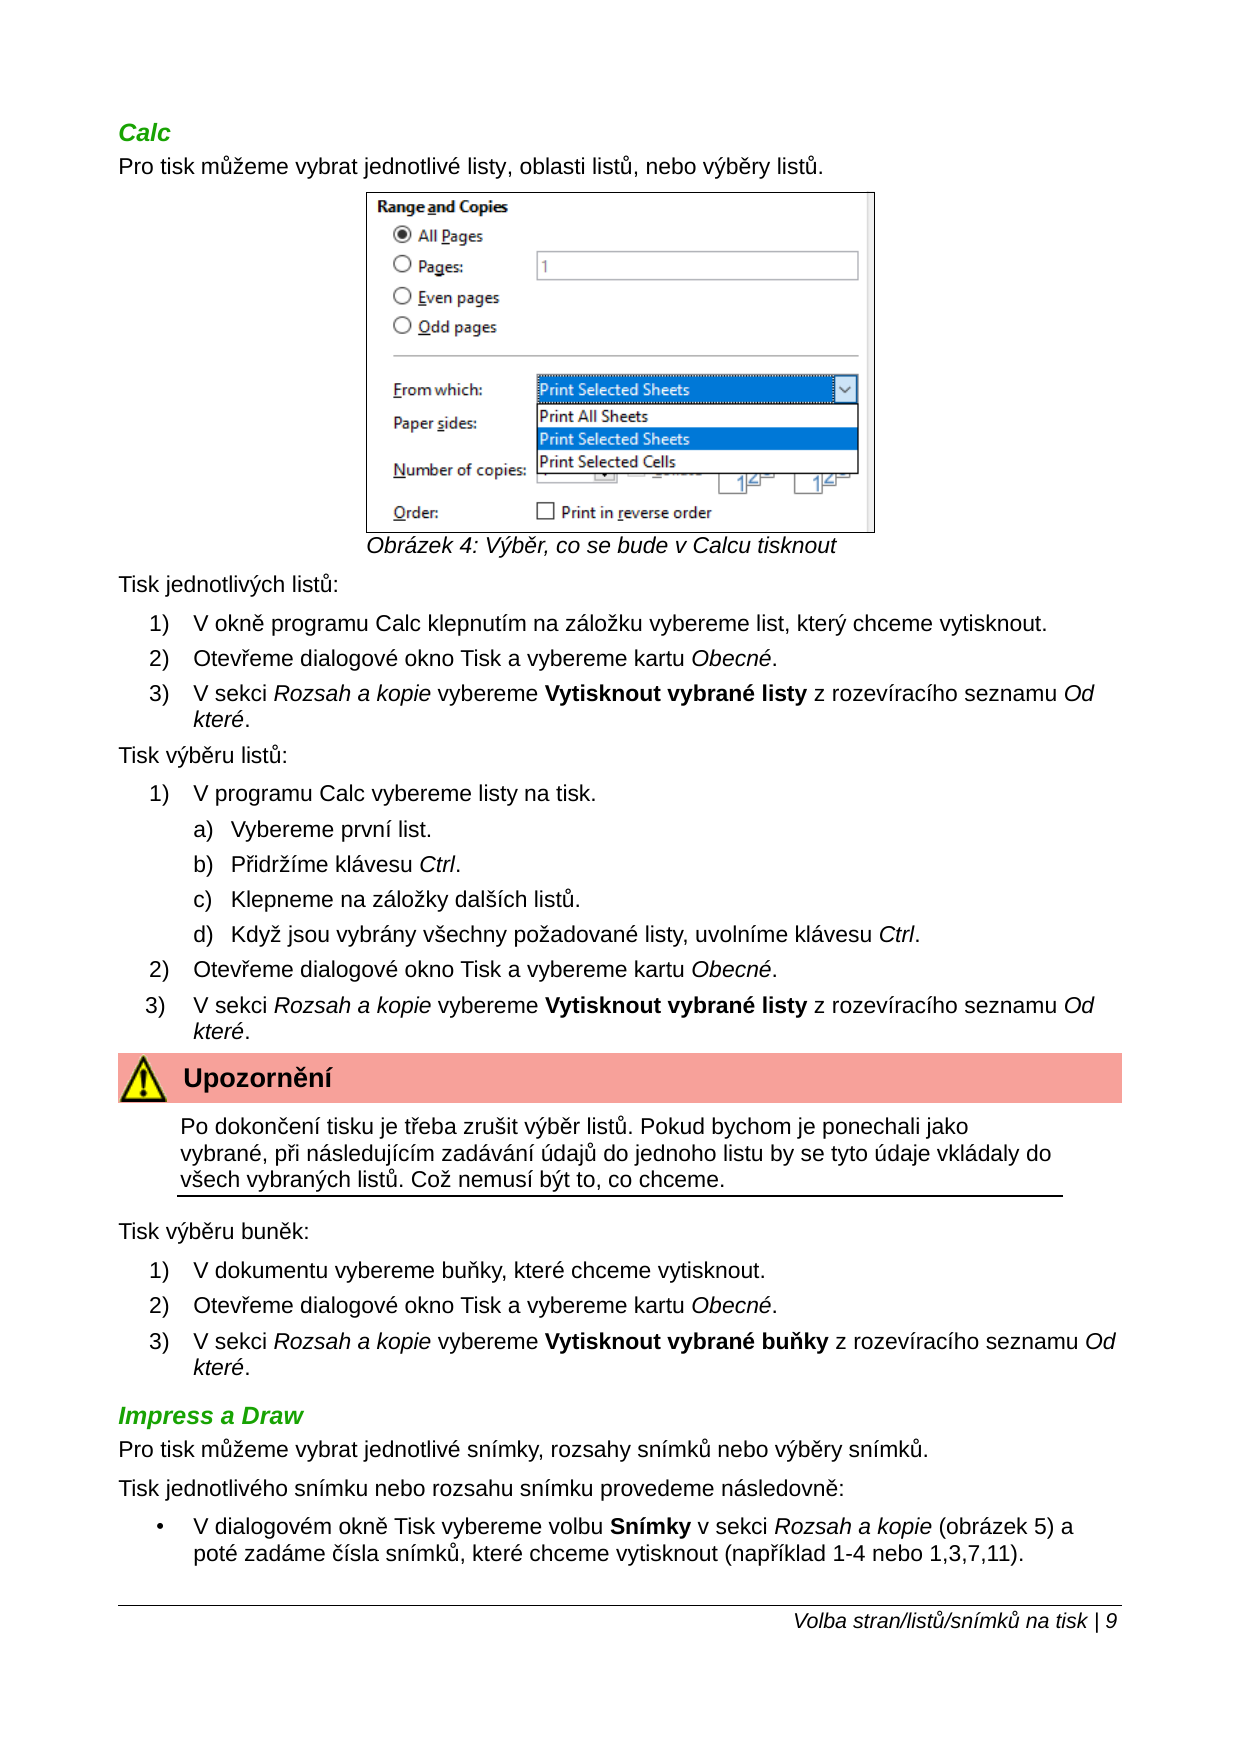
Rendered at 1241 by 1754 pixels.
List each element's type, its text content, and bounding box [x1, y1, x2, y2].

list Tisk výběru buněk: [118, 1218, 1122, 1245]
list V sekci Rozsah a kopie vybereme Vytisknout vybrané listy z rozevíracího seznamu Od které. [169, 680, 1122, 733]
subtitle Upozornění [118, 1053, 1122, 1103]
subtitle Calc [118, 118, 1122, 147]
list V dialogovém okně Tisk vybereme volbu Snímky v sekci Rozsah a kopie (obrázek 5) a poté zadáme čísla snímků, které chceme vytisknout (například 1-4 nebo 1,3,7,11). [156, 1513, 1122, 1566]
list Otevřeme dialogové okno Tisk a vybereme kartu Obecné. [169, 1292, 1122, 1319]
list V okně programu Calc klepnutím na záložku vybereme list, který chceme vytisknout. [169, 609, 1122, 636]
list V sekci Rozsah a kopie vybereme Vytisknout vybrané listy z rozevíracího seznamu Od které. [165, 992, 1122, 1044]
list Přidržíme klávesu Ctrl. [193, 851, 1122, 877]
text Po dokončení tisku je třeba zrušit výběr listů. Pokud bychom je ponechali jako vybrané, při následujícím zadávání údajů do jednoho listu by se tyto údaje vkládaly do všech vybraných listů. Což nemusí být to, co chceme. [177, 1110, 1063, 1195]
text Pro tisk můžeme vybrat jednotlivé snímky, rozsahy snímků nebo výběry snímků. [118, 1436, 1122, 1462]
list Vybereme první list. [193, 816, 1122, 842]
text Tisk jednotlivého snímku nebo rozsahu snímku provedeme následovně: [118, 1474, 1122, 1501]
picture [119, 1054, 167, 1102]
text Pro tisk můžeme vybrat jednotlivé listy, oblasti listů, nebo výběry listů. [118, 153, 1122, 179]
text Obrázek 4: Výběr, co se bude v Calcu tisknout [366, 533, 874, 559]
list V dokumentu vybereme buňky, které chceme vytisknout. [169, 1257, 1122, 1283]
list Když jsou vybrány všechny požadované listy, uvolníme klávesu Ctrl. [193, 921, 1122, 948]
list Otevřeme dialogové okno Tisk a vybereme kartu Obecné. [169, 645, 1122, 671]
list Tisk výběru listů: [118, 742, 1122, 768]
list V sekci Rozsah a kopie vybereme Vytisknout vybrané buňky z rozevíracího seznamu Od které. [169, 1328, 1122, 1380]
picture [367, 193, 874, 532]
list Tisk jednotlivých listů: [118, 571, 1122, 597]
subtitle Impress a Draw [118, 1401, 1122, 1430]
list Klepneme na záložky dalších listů. [193, 886, 1122, 912]
list V programu Calc vybereme listy na tisk. [169, 780, 1122, 807]
list Otevřeme dialogové okno Tisk a vybereme kartu Obecné. [169, 956, 1122, 983]
